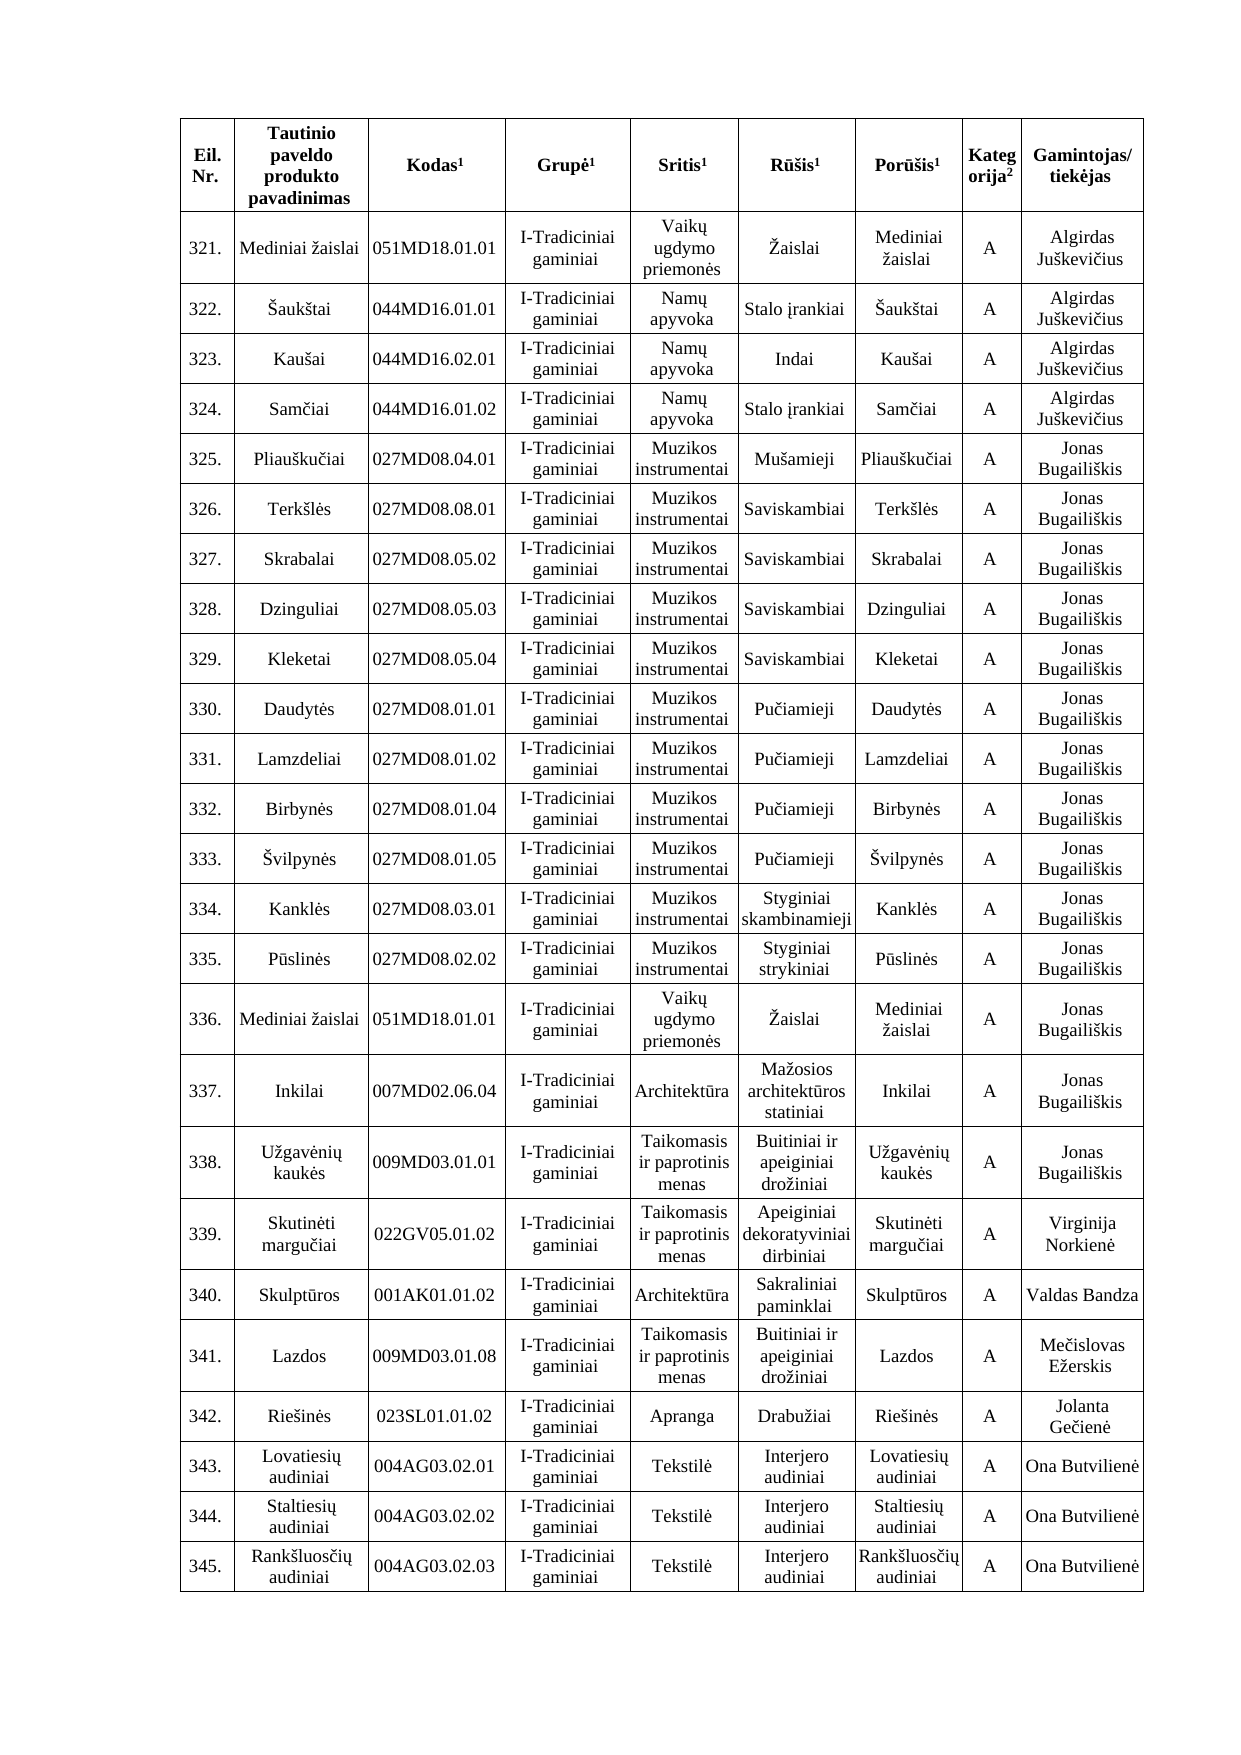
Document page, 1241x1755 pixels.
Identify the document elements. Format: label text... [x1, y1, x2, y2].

table_cell Saviskambiai [739, 584, 855, 633]
table_cell A [963, 1320, 1021, 1391]
table_cell Architektūra [631, 1055, 738, 1126]
table_cell I-Tradiciniai gaminiai [506, 434, 630, 483]
table_cell Taikomasis ir paprotinis menas [631, 1127, 738, 1197]
table_cell 027MD08.01.04 [369, 784, 505, 833]
table_cell Styginiai skambinamieji [739, 884, 855, 933]
table_cell Kanklės [235, 884, 368, 933]
table_cell 330. [181, 684, 234, 733]
table_cell I-Tradiciniai gaminiai [506, 634, 630, 683]
table_cell Muzikos instrumentai [631, 634, 738, 683]
table_cell A [963, 212, 1021, 283]
table_cell 343. [181, 1442, 234, 1491]
table_header Sritis1 [631, 119, 738, 211]
table_cell Saviskambiai [739, 484, 855, 533]
table_cell A [963, 684, 1021, 733]
table_cell Muzikos instrumentai [631, 784, 738, 833]
table_cell Mušamieji [739, 434, 855, 483]
table_cell Interjero audiniai [739, 1442, 855, 1491]
table_cell A [963, 934, 1021, 983]
table_cell Pliauškučiai [856, 434, 962, 483]
table_cell 329. [181, 634, 234, 683]
table_cell Riešinės [856, 1392, 962, 1441]
table_header Kodas1 [369, 119, 505, 211]
table_cell I-Tradiciniai gaminiai [506, 334, 630, 383]
table_cell Pučiamieji [739, 784, 855, 833]
table_cell Jonas Bugailiškis [1022, 484, 1143, 533]
table_cell Ona Butvilienė [1022, 1492, 1143, 1541]
table_cell Jonas Bugailiškis [1022, 634, 1143, 683]
table_cell A [963, 334, 1021, 383]
table_cell Mediniai žaislai [235, 984, 368, 1054]
table_cell Muzikos instrumentai [631, 834, 738, 883]
table_cell Interjero audiniai [739, 1492, 855, 1541]
table_cell Žaislai [739, 984, 855, 1054]
table_cell Drabužiai [739, 1392, 855, 1441]
table_cell Terkšlės [235, 484, 368, 533]
table_cell 027MD08.08.01 [369, 484, 505, 533]
table_cell Staltiesių audiniai [235, 1492, 368, 1541]
table_cell A [963, 884, 1021, 933]
table_cell Žaislai [739, 212, 855, 283]
table_cell 027MD08.03.01 [369, 884, 505, 933]
table_cell Riešinės [235, 1392, 368, 1441]
table_cell A [963, 634, 1021, 683]
table_cell Staltiesių audiniai [856, 1492, 962, 1541]
table_cell Mediniai žaislai [856, 212, 962, 283]
table_cell Daudytės [856, 684, 962, 733]
table_cell 044MD16.01.02 [369, 384, 505, 433]
table_cell I-Tradiciniai gaminiai [506, 1320, 630, 1391]
table_cell Interjero audiniai [739, 1542, 855, 1591]
table_cell I-Tradiciniai gaminiai [506, 384, 630, 433]
table_cell 023SL01.01.02 [369, 1392, 505, 1441]
table_cell Muzikos instrumentai [631, 434, 738, 483]
table_cell 051MD18.01.01 [369, 212, 505, 283]
table_cell Mečislovas Ežerskis [1022, 1320, 1143, 1391]
table_cell 325. [181, 434, 234, 483]
table_cell A [963, 434, 1021, 483]
table_cell Jonas Bugailiškis [1022, 1127, 1143, 1197]
table_cell 324. [181, 384, 234, 433]
table_cell A [963, 1542, 1021, 1591]
table_header Gamintojas/ tiekėjas [1022, 119, 1143, 211]
table_cell 336. [181, 984, 234, 1054]
table_cell Užgavėnių kaukės [856, 1127, 962, 1197]
table_cell Jonas Bugailiškis [1022, 434, 1143, 483]
table_cell Šaukštai [235, 284, 368, 333]
table_cell Dzinguliai [235, 584, 368, 633]
table_cell I-Tradiciniai gaminiai [506, 1055, 630, 1126]
table_cell Terkšlės [856, 484, 962, 533]
table_cell A [963, 484, 1021, 533]
table_cell Stalo įrankiai [739, 384, 855, 433]
table_cell 027MD08.04.01 [369, 434, 505, 483]
table_cell 321. [181, 212, 234, 283]
table_cell A [963, 534, 1021, 583]
table_cell Architektūra [631, 1270, 738, 1319]
table_cell Lamzdeliai [235, 734, 368, 783]
table_cell Muzikos instrumentai [631, 884, 738, 933]
table_cell A [963, 784, 1021, 833]
table_cell A [963, 834, 1021, 883]
table_cell Taikomasis ir paprotinis menas [631, 1199, 738, 1269]
table_cell 044MD16.01.01 [369, 284, 505, 333]
table_cell Muzikos instrumentai [631, 534, 738, 583]
table_cell Namų apyvoka [631, 334, 738, 383]
table_cell Rankšluosčių audiniai [856, 1542, 962, 1591]
table_cell 004AG03.02.03 [369, 1542, 505, 1591]
table_cell Virginija Norkienė [1022, 1199, 1143, 1269]
table_cell Algirdas Juškevičius [1022, 284, 1143, 333]
table_cell A [963, 1199, 1021, 1269]
table_cell Tekstilė [631, 1492, 738, 1541]
table_header Kategorija2 [963, 119, 1021, 211]
table_header Porūšis1 [856, 119, 962, 211]
table_cell Apranga [631, 1392, 738, 1441]
table_cell 338. [181, 1127, 234, 1197]
table_cell I-Tradiciniai gaminiai [506, 1442, 630, 1491]
table_cell Muzikos instrumentai [631, 584, 738, 633]
table_cell I-Tradiciniai gaminiai [506, 834, 630, 883]
table_cell Skulptūros [856, 1270, 962, 1319]
table_cell Skrabalai [856, 534, 962, 583]
table_cell Jonas Bugailiškis [1022, 934, 1143, 983]
table_cell 044MD16.02.01 [369, 334, 505, 383]
table_cell Kleketai [235, 634, 368, 683]
table_cell Švilpynės [856, 834, 962, 883]
table_cell A [963, 984, 1021, 1054]
table_cell 332. [181, 784, 234, 833]
table_cell 339. [181, 1199, 234, 1269]
table_cell I-Tradiciniai gaminiai [506, 484, 630, 533]
table_cell Lamzdeliai [856, 734, 962, 783]
table_cell 004AG03.02.01 [369, 1442, 505, 1491]
table_cell Sakraliniai paminklai [739, 1270, 855, 1319]
table_cell Dzinguliai [856, 584, 962, 633]
table_cell 027MD08.01.05 [369, 834, 505, 883]
table_cell Jonas Bugailiškis [1022, 884, 1143, 933]
table_cell I-Tradiciniai gaminiai [506, 884, 630, 933]
table_cell Apeiginiai dekoratyviniai dirbiniai [739, 1199, 855, 1269]
table_cell Jonas Bugailiškis [1022, 1055, 1143, 1126]
table_cell 027MD08.05.03 [369, 584, 505, 633]
table_cell 027MD08.02.02 [369, 934, 505, 983]
table_cell Tekstilė [631, 1542, 738, 1591]
table_cell I-Tradiciniai gaminiai [506, 584, 630, 633]
table_cell 335. [181, 934, 234, 983]
table_cell 009MD03.01.08 [369, 1320, 505, 1391]
table_cell Daudytės [235, 684, 368, 733]
table_cell I-Tradiciniai gaminiai [506, 1492, 630, 1541]
table_cell 027MD08.05.02 [369, 534, 505, 583]
table_cell Vaikų ugdymo priemonės [631, 212, 738, 283]
table_cell A [963, 1270, 1021, 1319]
table_cell 322. [181, 284, 234, 333]
table_cell I-Tradiciniai gaminiai [506, 212, 630, 283]
table_cell Saviskambiai [739, 634, 855, 683]
table_cell I-Tradiciniai gaminiai [506, 734, 630, 783]
table_cell 027MD08.05.04 [369, 634, 505, 683]
table_cell Skulptūros [235, 1270, 368, 1319]
table_cell Namų apyvoka [631, 284, 738, 333]
table_cell 051MD18.01.01 [369, 984, 505, 1054]
table_cell 027MD08.01.02 [369, 734, 505, 783]
table_cell Styginiai strykiniai [739, 934, 855, 983]
table_cell Muzikos instrumentai [631, 734, 738, 783]
table_cell Jonas Bugailiškis [1022, 584, 1143, 633]
table_cell Inkilai [235, 1055, 368, 1126]
table_cell I-Tradiciniai gaminiai [506, 934, 630, 983]
table_cell Švilpynės [235, 834, 368, 883]
table_cell Inkilai [856, 1055, 962, 1126]
table_cell Buitiniai ir apeiginiai drožiniai [739, 1127, 855, 1197]
table_cell 022GV05.01.02 [369, 1199, 505, 1269]
table_cell Pūslinės [856, 934, 962, 983]
table_cell Pučiamieji [739, 684, 855, 733]
table_cell Birbynės [235, 784, 368, 833]
table_cell 341. [181, 1320, 234, 1391]
table_cell Šaukštai [856, 284, 962, 333]
table_cell Kaušai [235, 334, 368, 383]
table_cell 337. [181, 1055, 234, 1126]
table_cell 340. [181, 1270, 234, 1319]
table_cell Stalo įrankiai [739, 284, 855, 333]
table_cell Birbynės [856, 784, 962, 833]
table_cell A [963, 1442, 1021, 1491]
table_cell I-Tradiciniai gaminiai [506, 284, 630, 333]
table_cell Mediniai žaislai [235, 212, 368, 283]
table_cell Jonas Bugailiškis [1022, 734, 1143, 783]
table_cell Jonas Bugailiškis [1022, 784, 1143, 833]
table_cell Skrabalai [235, 534, 368, 583]
table_cell 009MD03.01.01 [369, 1127, 505, 1197]
table_cell I-Tradiciniai gaminiai [506, 784, 630, 833]
table_cell Ona Butvilienė [1022, 1442, 1143, 1491]
table_cell Jonas Bugailiškis [1022, 834, 1143, 883]
table_cell I-Tradiciniai gaminiai [506, 1127, 630, 1197]
table_header Eil. Nr. [181, 119, 234, 211]
table_cell 001AK01.01.02 [369, 1270, 505, 1319]
table_cell Mediniai žaislai [856, 984, 962, 1054]
table_cell I-Tradiciniai gaminiai [506, 534, 630, 583]
table_cell I-Tradiciniai gaminiai [506, 984, 630, 1054]
table_cell A [963, 1392, 1021, 1441]
table_cell 333. [181, 834, 234, 883]
table_cell Jonas Bugailiškis [1022, 684, 1143, 733]
table_cell Vaikų ugdymo priemonės [631, 984, 738, 1054]
table_cell Samčiai [235, 384, 368, 433]
table_cell I-Tradiciniai gaminiai [506, 1542, 630, 1591]
table_cell A [963, 284, 1021, 333]
table_cell Saviskambiai [739, 534, 855, 583]
table_cell A [963, 384, 1021, 433]
table_cell Algirdas Juškevičius [1022, 212, 1143, 283]
table_cell 327. [181, 534, 234, 583]
table_cell 328. [181, 584, 234, 633]
table_cell Kanklės [856, 884, 962, 933]
table_cell Valdas Bandza [1022, 1270, 1143, 1319]
table_cell I-Tradiciniai gaminiai [506, 1199, 630, 1269]
table_cell Mažosios architektūros statiniai [739, 1055, 855, 1126]
table_cell Užgavėnių kaukės [235, 1127, 368, 1197]
table_cell A [963, 734, 1021, 783]
table_cell 007MD02.06.04 [369, 1055, 505, 1126]
table_cell Ona Butvilienė [1022, 1542, 1143, 1591]
table_cell A [963, 1127, 1021, 1197]
table_cell Rankšluosčių audiniai [235, 1542, 368, 1591]
table_cell Indai [739, 334, 855, 383]
table_cell Jolanta Gečienė [1022, 1392, 1143, 1441]
table_cell Pūslinės [235, 934, 368, 983]
table_cell Jonas Bugailiškis [1022, 984, 1143, 1054]
table_header Tautinio paveldo produkto pavadinimas [235, 119, 368, 211]
table_cell Algirdas Juškevičius [1022, 384, 1143, 433]
table_cell 344. [181, 1492, 234, 1541]
table_cell Samčiai [856, 384, 962, 433]
table_cell Taikomasis ir paprotinis menas [631, 1320, 738, 1391]
table_cell Pučiamieji [739, 734, 855, 783]
table_cell I-Tradiciniai gaminiai [506, 1392, 630, 1441]
table_cell Kaušai [856, 334, 962, 383]
table_cell Buitiniai ir apeiginiai drožiniai [739, 1320, 855, 1391]
table_cell I-Tradiciniai gaminiai [506, 1270, 630, 1319]
table_header Rūšis1 [739, 119, 855, 211]
table_cell Tekstilė [631, 1442, 738, 1491]
table_cell Jonas Bugailiškis [1022, 534, 1143, 583]
table_cell Muzikos instrumentai [631, 484, 738, 533]
table_cell Algirdas Juškevičius [1022, 334, 1143, 383]
table_cell Kleketai [856, 634, 962, 683]
table_cell 004AG03.02.02 [369, 1492, 505, 1541]
table_cell Lazdos [856, 1320, 962, 1391]
table_cell A [963, 584, 1021, 633]
table_cell 326. [181, 484, 234, 533]
table_cell 323. [181, 334, 234, 383]
table_cell Muzikos instrumentai [631, 684, 738, 733]
table_cell 342. [181, 1392, 234, 1441]
table_cell 027MD08.01.01 [369, 684, 505, 733]
table_cell Pliauškučiai [235, 434, 368, 483]
table_cell Lovatiesių audiniai [856, 1442, 962, 1491]
table_cell Lazdos [235, 1320, 368, 1391]
table_header Grupė1 [506, 119, 630, 211]
table_cell Lovatiesių audiniai [235, 1442, 368, 1491]
table_cell Muzikos instrumentai [631, 934, 738, 983]
table_cell Pučiamieji [739, 834, 855, 883]
table_cell 345. [181, 1542, 234, 1591]
table_cell I-Tradiciniai gaminiai [506, 684, 630, 733]
table_cell Namų apyvoka [631, 384, 738, 433]
table_cell Skutinėti margučiai [235, 1199, 368, 1269]
table_cell A [963, 1492, 1021, 1541]
table_cell A [963, 1055, 1021, 1126]
table_cell 334. [181, 884, 234, 933]
table_cell Skutinėti margučiai [856, 1199, 962, 1269]
table_cell 331. [181, 734, 234, 783]
